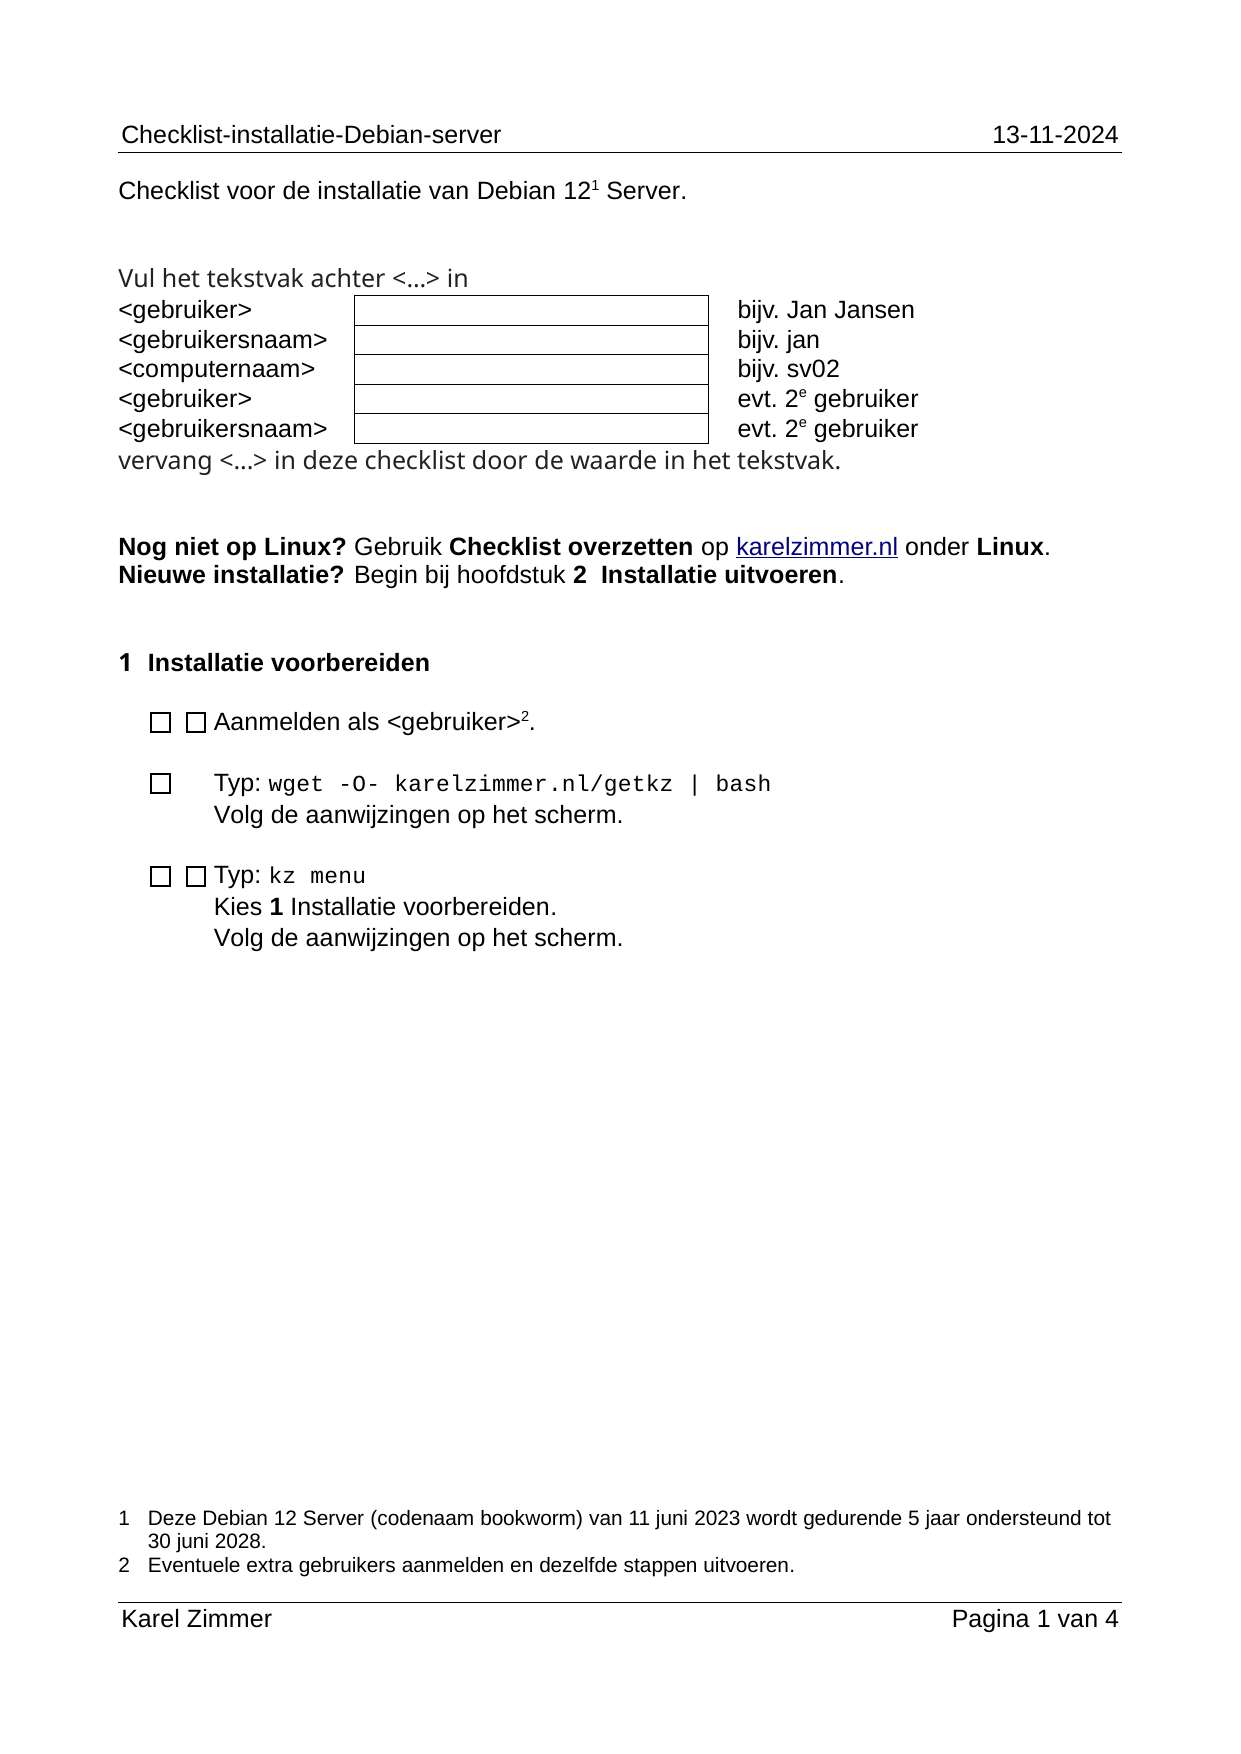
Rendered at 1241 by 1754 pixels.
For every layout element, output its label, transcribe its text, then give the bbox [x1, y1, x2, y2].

table_cell [213, 830, 1122, 860]
table_cell Volg de aanwijzingen op het scherm. [213, 923, 1122, 953]
table_cell [142, 738, 177, 768]
text Deze Debian 12 Server (codenaam bookworm) van 11 juni 2023 wordt gedurende 5 jaar ondersteund tot 30 juni 2028. [118, 1506, 1122, 1553]
table_cell [118, 738, 142, 768]
table_cell [177, 860, 213, 892]
table_cell [213, 738, 1122, 768]
table_cell [142, 923, 177, 953]
table_cell [142, 830, 177, 860]
text <GEBRUIKER> [118, 295, 354, 325]
text <computernaam> [118, 354, 354, 384]
table_cell [177, 768, 213, 799]
table_cell [142, 892, 177, 922]
text evt. 2e gebruiker [709, 384, 1122, 413]
table_cell [177, 738, 213, 768]
table_header [118, 707, 142, 737]
table_cell Typ: wget -O- karelzimmer.nl/getkz | bash [213, 768, 1122, 799]
text <gebruikersnaam> [118, 325, 354, 354]
table_cell Typ: kz menu [213, 860, 1122, 892]
text vervang <...> in deze checklist door de waarde in het tekstvak. [118, 443, 1122, 477]
text Nieuwe installatie? Begin bij hoofdstuk 2 Installatie uitvoeren. [118, 561, 1122, 589]
table_cell [118, 892, 142, 922]
table_cell [118, 923, 142, 953]
table_cell [142, 768, 177, 799]
table_header Aanmelden als <GEBRUIKER>. [213, 707, 1122, 737]
table_cell [177, 800, 213, 830]
table_cell [118, 830, 142, 860]
text bijv. sv02 [709, 354, 1122, 384]
text Nog niet op Linux? Gebruik Checklist overzetten op karelzimmer.nl onder Linux. [118, 533, 1122, 561]
table_cell [118, 800, 142, 830]
table_cell Kies 1 Installatie voorbereiden. [213, 892, 1122, 922]
table_cell [142, 860, 177, 892]
text bijv. Jan Jansen [709, 295, 1122, 325]
text <GEBRUIKERSNaaM> [118, 413, 354, 443]
text Vul het tekstvak achter <...> in [118, 261, 1122, 295]
text evt. 2e gebruiker [709, 413, 1122, 443]
table_cell Volg de aanwijzingen op het scherm. [213, 800, 1122, 830]
table_cell [177, 830, 213, 860]
text bijv. jan [709, 325, 1122, 354]
table_cell [177, 923, 213, 953]
table_header [177, 707, 213, 737]
text <GEBRUIKER> [118, 384, 354, 413]
table_cell [118, 860, 142, 892]
table_header [142, 707, 177, 737]
list Installatie voorbereiden [118, 645, 1122, 679]
text Checklist voor de installatie van Debian 12 Server. [118, 177, 1122, 205]
table_cell [177, 892, 213, 922]
table_cell [118, 768, 142, 799]
table_cell [142, 800, 177, 830]
